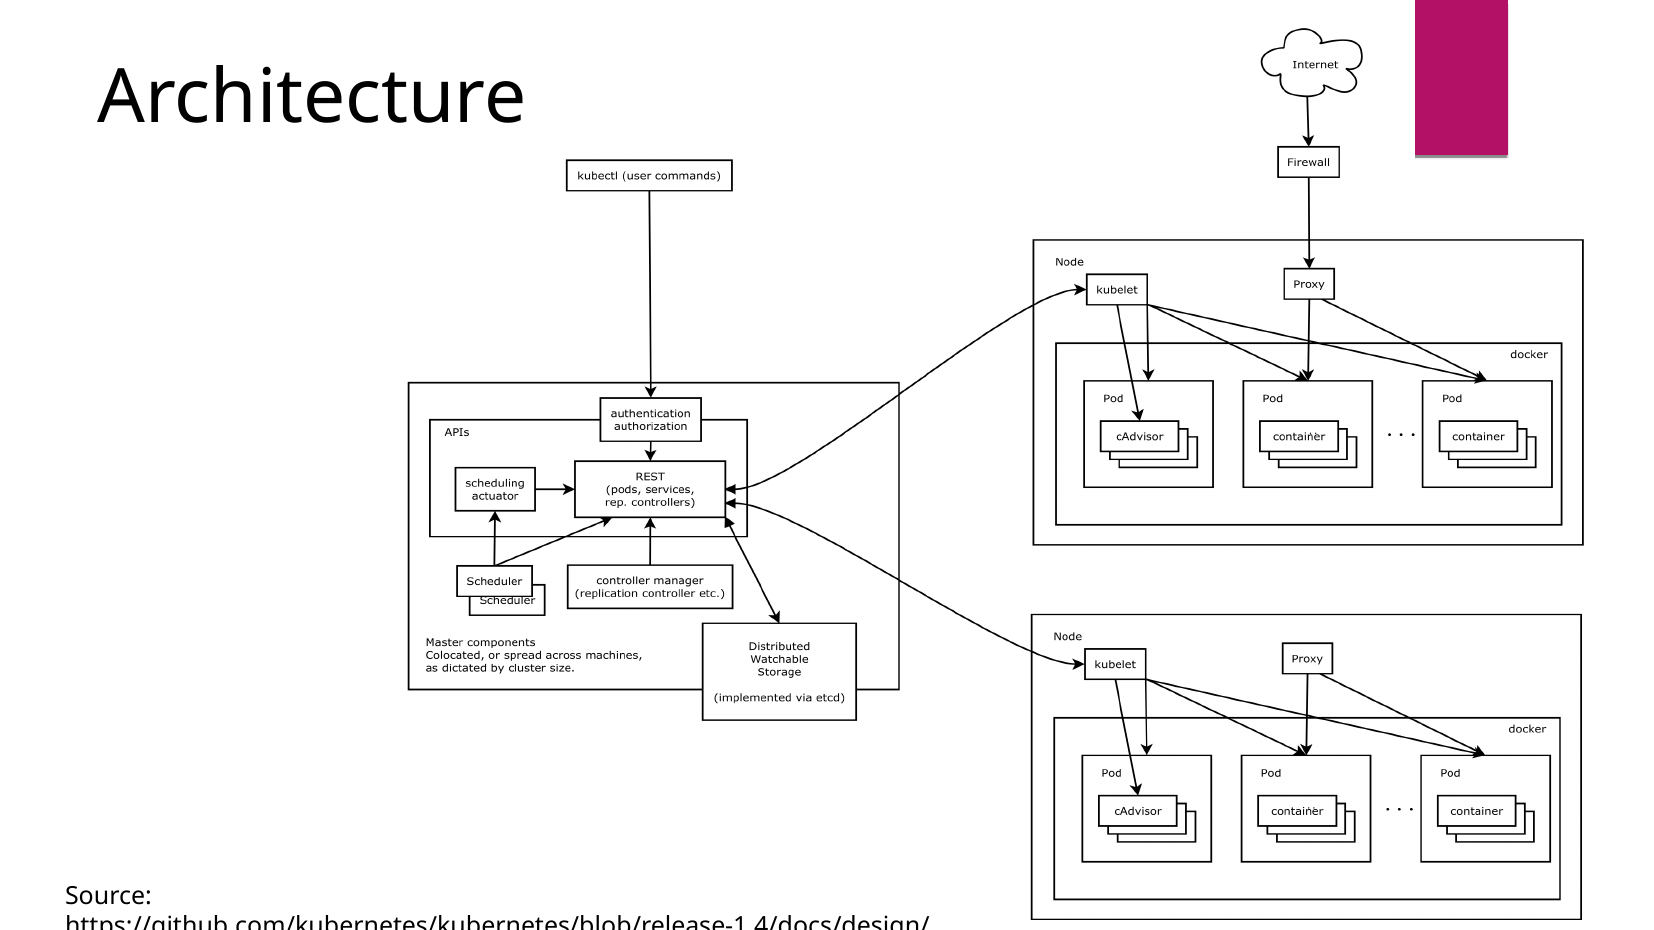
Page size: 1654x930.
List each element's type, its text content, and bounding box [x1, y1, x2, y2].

title Architecture [82, 55, 404, 130]
picture [404, 26, 1587, 920]
text_box Source: https://github.com/kubernetes/kubernetes/blob/release-1.4/docs/design/architecture.md [50, 871, 1046, 930]
